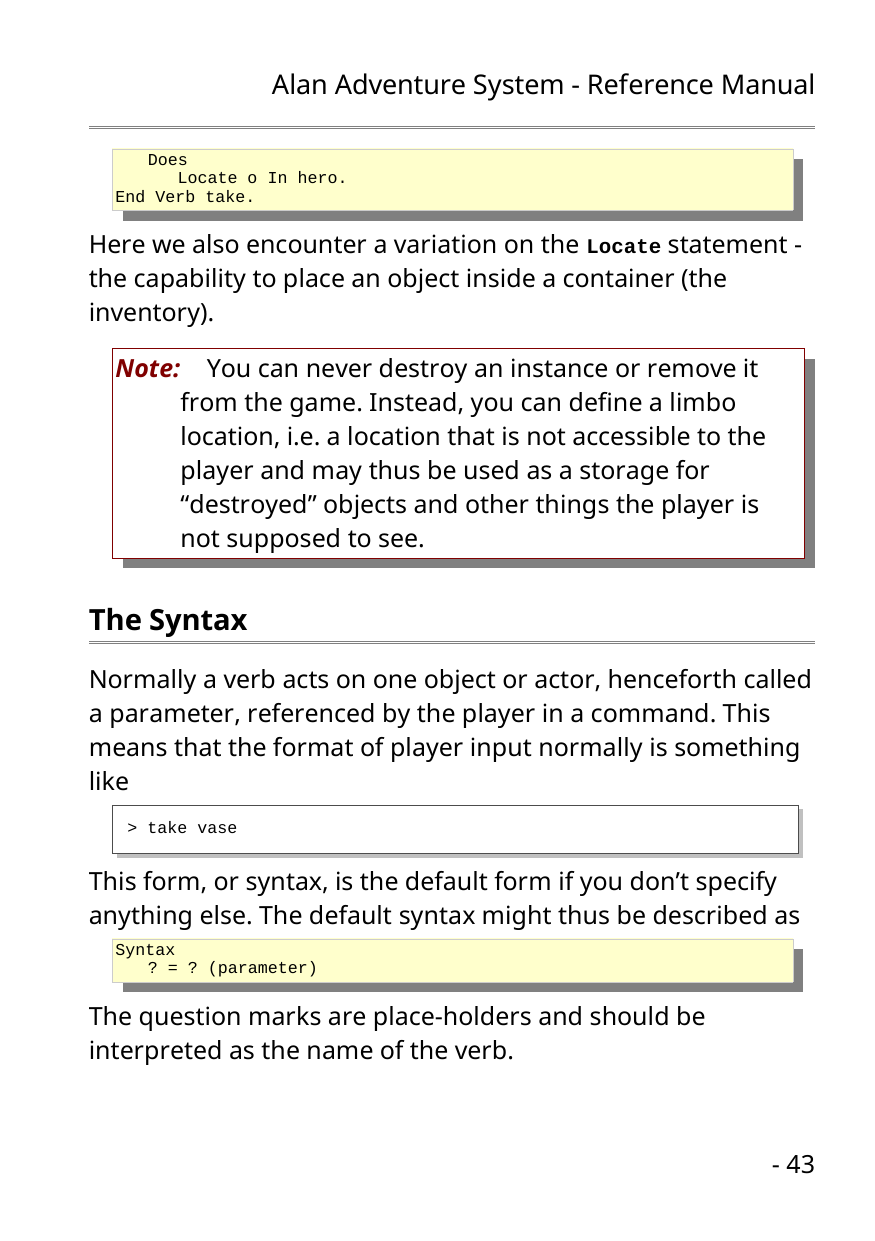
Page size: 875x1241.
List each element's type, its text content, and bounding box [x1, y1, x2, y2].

text Does Locate o In hero. End Verb take. [113, 150, 793, 210]
text Syntax ? = ? (parameter) [113, 940, 793, 982]
text > take vase [113, 806, 798, 853]
text This form, or syntax, is the default form if you don’t specify anything else. The default syntax might thus be described as [88, 864, 815, 932]
text The question marks are place-holders and should be interpreted as the name of the verb. [88, 999, 815, 1067]
text Normally a verb acts on one object or actor, henceforth called a parameter, referenced by the player in a command. This means that the format of player input normally is something like [88, 662, 815, 798]
text Here we also encounter a variation on the Locate statement - the capability to place an object inside a container (the inventory). [88, 227, 815, 329]
subtitle The Syntax [88, 600, 815, 643]
list You can never destroy an instance or remove it from the game. Instead, you can define a limbo location, i.e. a lo­cation that is not accessible to the player and may thus be used as a storage for “destroyed” objects and other things the player is not supposed to see. [113, 349, 804, 558]
